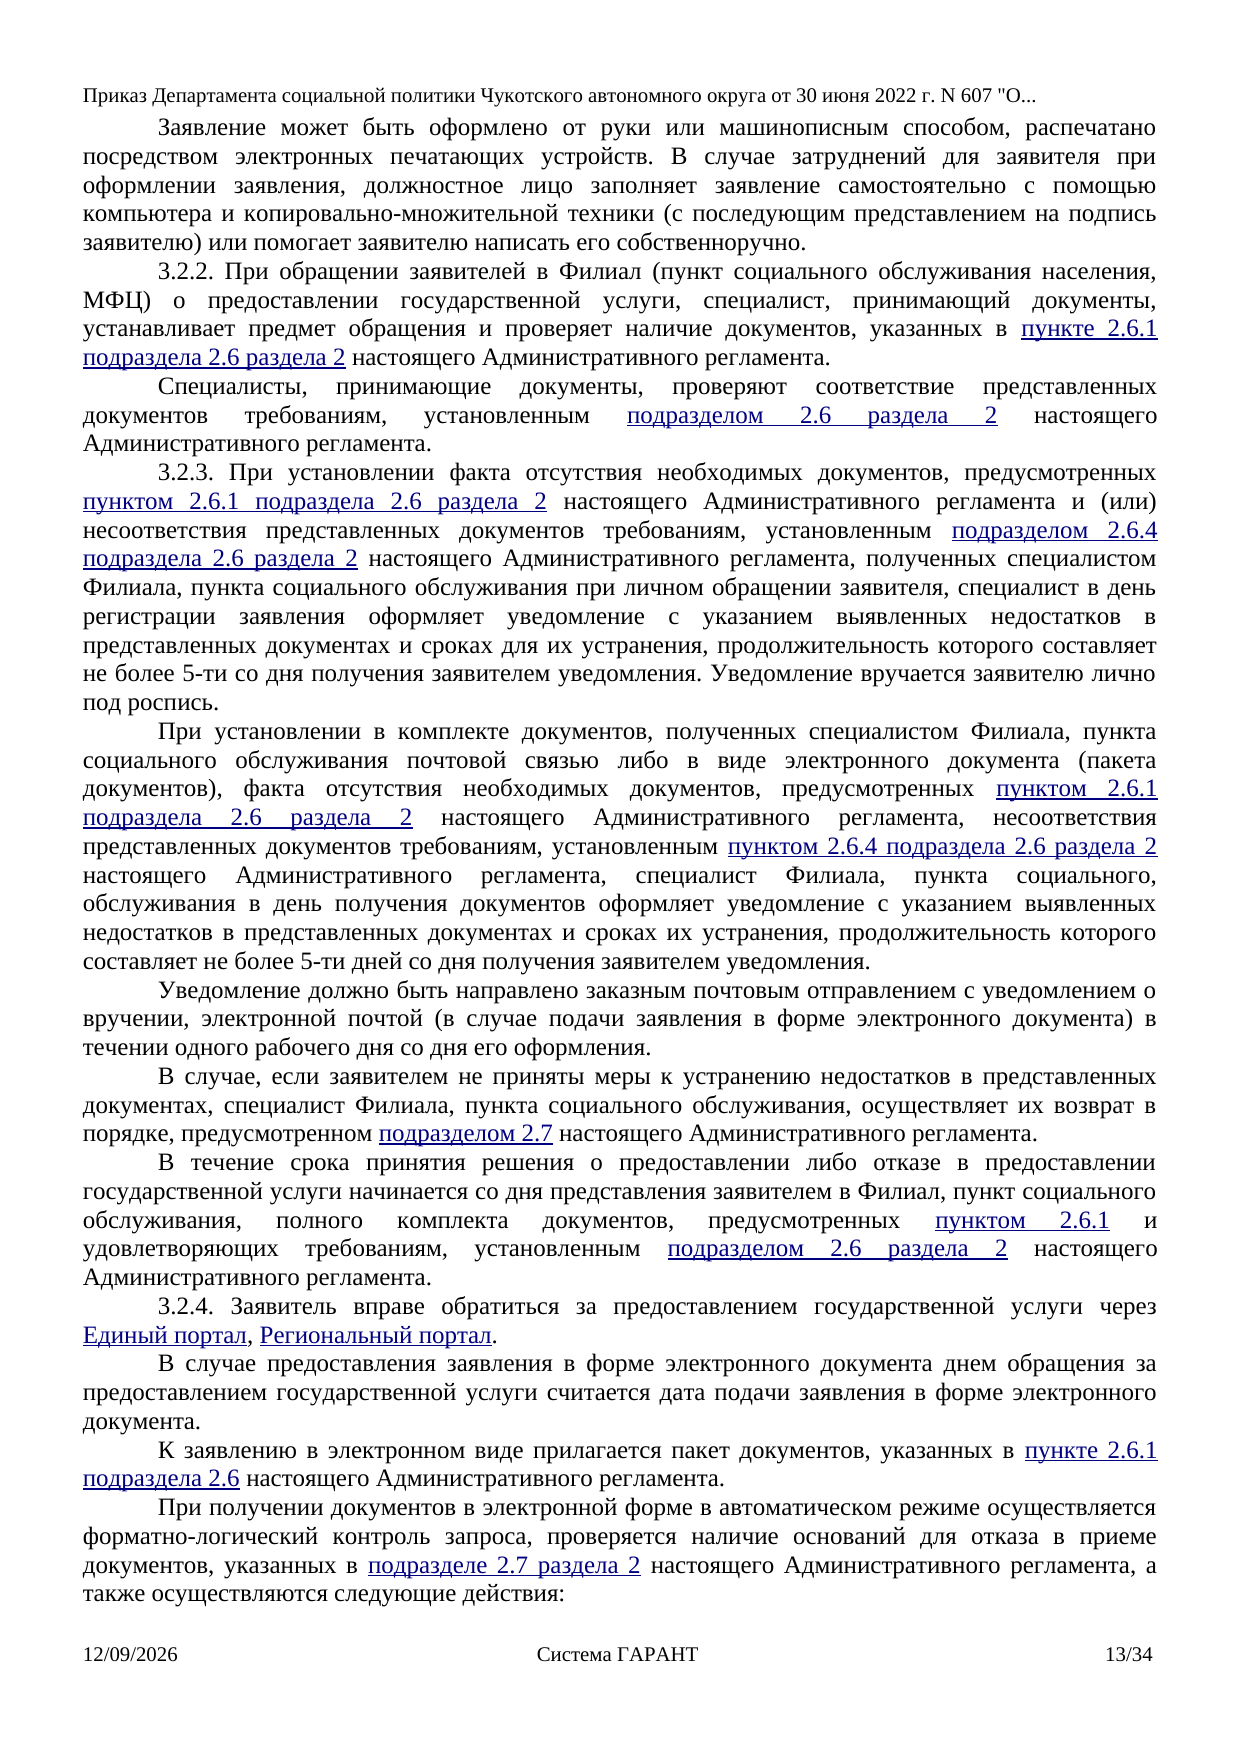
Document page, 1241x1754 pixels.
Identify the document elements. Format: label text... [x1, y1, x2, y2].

text 3.2.4. Заявитель вправе обратиться за предоставлением государственной услуги через Единый портал, Региональный портал. [83, 1291, 1157, 1348]
text При установлении в комплекте документов, полученных специалистом Филиала, пункта социального обслуживания почтовой связью либо в виде электронного документа (пакета документов), факта отсутствия необходимых документов, предусмотренных пунктом 2.6.1 подраздела 2.6 раздела 2 настоящего Административного регламента, несоответствия представленных документов требованиям, установленным пунктом 2.6.4 подраздела 2.6 раздела 2 настоящего Административного регламента, специалист Филиала, пункта социального, обслуживания в день получения документов оформляет уведомление с указанием выявленных недостатков в представленных документах и сроках их устранения, продолжительность которого составляет не более 5-ти дней со дня получения заявителем уведомления. [83, 716, 1157, 975]
text 3.2.3. При установлении факта отсутствия необходимых документов, предусмотренных пунктом 2.6.1 подраздела 2.6 раздела 2 настоящего Административного регламента и (или) несоответствия представленных документов требованиям, установленным подразделом 2.6.4 подраздела 2.6 раздела 2 настоящего Административного регламента, полученных специалистом Филиала, пункта социального обслуживания при личном обращении заявителя, специалист в день регистрации заявления оформляет уведомление с указанием выявленных недостатков в представленных документах и сроках для их устранения, продолжительность которого составляет не более 5-ти со дня получения заявителем уведомления. Уведомление вручается заявителю лично под роспись. [83, 457, 1157, 716]
text Заявление может быть оформлено от руки или машинописным способом, распечатано посредством электронных печатающих устройств. В случае затруднений для заявителя при оформлении заявления, должностное лицо заполняет заявление самостоятельно с помощью компьютера и копировально-множительной техники (с последующим представлением на подпись заявителю) или помогает заявителю написать его собственноручно. [83, 112, 1157, 256]
text К заявлению в электронном виде прилагается пакет документов, указанных в пункте 2.6.1 подраздела 2.6 настоящего Административного регламента. [83, 1435, 1157, 1492]
text Уведомление должно быть направлено заказным почтовым отправлением с уведомлением о вручении, электронной почтой (в случае подачи заявления в форме электронного документа) в течении одного рабочего дня со дня его оформления. [83, 975, 1157, 1061]
text Специалисты, принимающие документы, проверяют соответствие представленных документов требованиям, установленным подразделом 2.6 раздела 2 настоящего Административного регламента. [83, 371, 1157, 457]
text В случае, если заявителем не приняты меры к устранению недостатков в представленных документах, специалист Филиала, пункта социального обслуживания, осуществляет их возврат в порядке, предусмотренном подразделом 2.7 настоящего Административного регламента. [83, 1061, 1157, 1147]
text 3.2.2. При обращении заявителей в Филиал (пункт социального обслуживания населения, МФЦ) о предоставлении государственной услуги, специалист, принимающий документы, устанавливает предмет обращения и проверяет наличие документов, указанных в пункте 2.6.1 подраздела 2.6 раздела 2 настоящего Административного регламента. [83, 256, 1157, 371]
text При получении документов в электронной форме в автоматическом режиме осуществляется форматно-логический контроль запроса, проверяется наличие оснований для отказа в приеме документов, указанных в подразделе 2.7 раздела 2 настоящего Административного регламента, а также осуществляются следующие действия: [83, 1492, 1157, 1607]
text В течение срока принятия решения о предоставлении либо отказе в предоставлении государственной услуги начинается со дня представления заявителем в Филиал, пункт социального обслуживания, полного комплекта документов, предусмотренных пунктом 2.6.1 и удовлетворяющих требованиям, установленным подразделом 2.6 раздела 2 настоящего Административного регламента. [83, 1147, 1157, 1291]
text В случае предоставления заявления в форме электронного документа днем обращения за предоставлением государственной услуги считается дата подачи заявления в форме электронного документа. [83, 1348, 1157, 1435]
